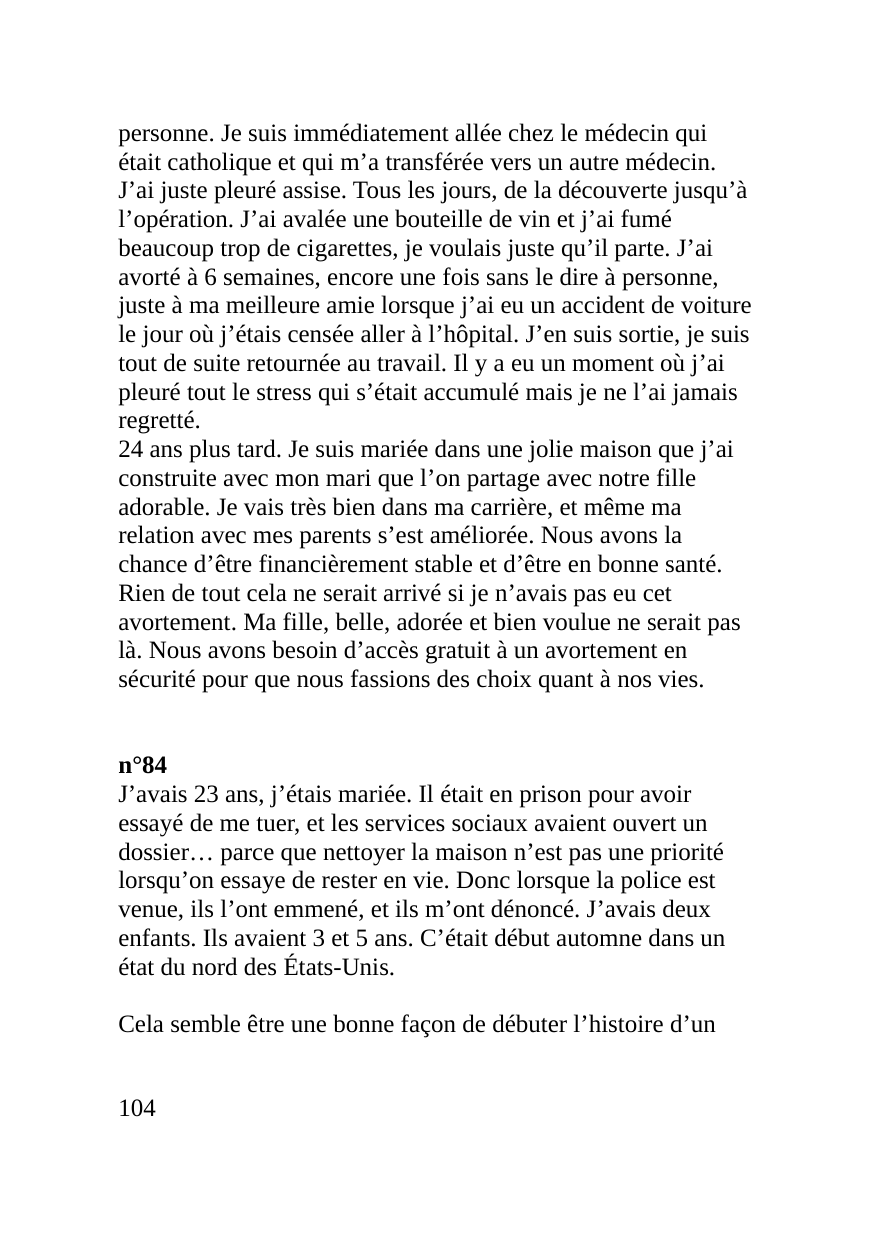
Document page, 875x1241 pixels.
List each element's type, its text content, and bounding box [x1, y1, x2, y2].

text Cela semble être une bonne façon de débuter l’histoire d’un [118, 1009, 756, 1038]
text J’avais 23 ans, j’étais mariée. Il était en prison pour avoir essayé de me tuer, et les services sociaux avaient ouvert un dossier… parce que nettoyer la maison n’est pas une priorité lorsqu’on essaye de rester en vie. Donc lorsque la police est venue, ils l’ont emmené, et ils m’ont dénoncé. J’avais deux enfants. Ils avaient 3 et 5 ans. C’était début automne dans un état du nord des États-Unis. [118, 779, 756, 981]
text 24 ans plus tard. Je suis mariée dans une jolie maison que j’ai construite avec mon mari que l’on partage avec notre fille adorable. Je vais très bien dans ma carrière, et même ma relation avec mes parents s’est améliorée. Nous avons la chance d’être financièrement stable et d’être en bonne santé. Rien de tout cela ne serait arrivé si je n’avais pas eu cet avortement. Ma fille, belle, adorée et bien voulue ne serait pas là. Nous avons besoin d’accès gratuit à un avortement en sécurité pour que nous fassions des choix quant à nos vies. [118, 434, 756, 693]
text personne. Je suis immédiatement allée chez le médecin qui était catholique et qui m’a transférée vers un autre médecin. J’ai juste pleuré assise. Tous les jours, de la découverte jusqu’à l’opération. J’ai avalée une bouteille de vin et j’ai fumé beaucoup trop de cigarettes, je voulais juste qu’il parte. J’ai avorté à 6 semaines, encore une fois sans le dire à personne, juste à ma meilleure amie lorsque j’ai eu un accident de voiture le jour où j’étais censée aller à l’hôpital. J’en suis sortie, je suis tout de suite retournée au travail. Il y a eu un moment où j’ai pleuré tout le stress qui s’était accumulé mais je ne l’ai jamais regretté. [118, 118, 756, 434]
text n°84 [118, 751, 756, 779]
